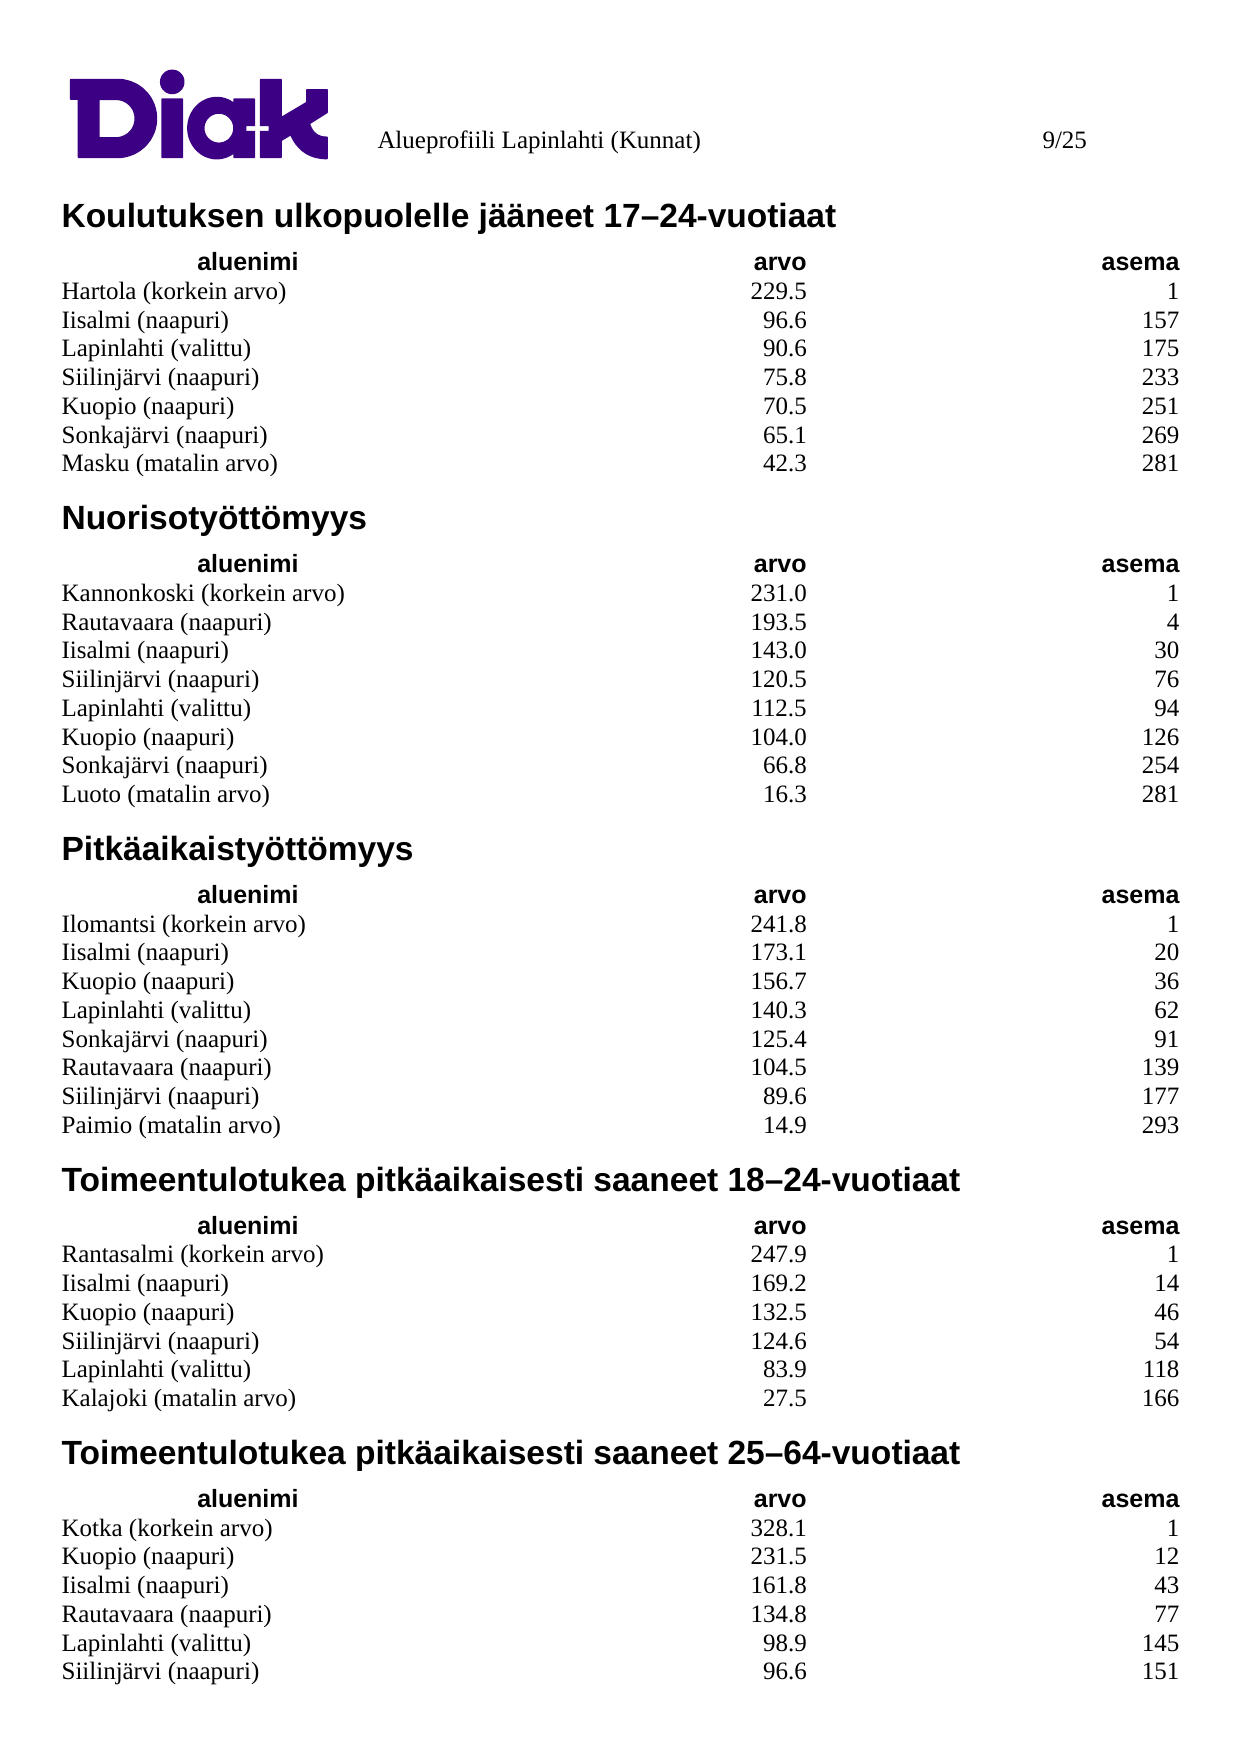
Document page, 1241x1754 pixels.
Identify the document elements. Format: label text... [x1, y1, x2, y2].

table_cell Lapinlahti (valittu) [61, 995, 434, 1024]
table_cell 1 [806, 578, 1179, 607]
table_cell 254 [806, 751, 1179, 779]
subtitle Koulutuksen ulkopuolelle jääneet 17–24-vuotiaat [61, 196, 1179, 235]
table_cell Iisalmi (naapuri) [61, 1268, 434, 1297]
table_cell 173.1 [434, 938, 806, 966]
table_header aluenimi [61, 880, 434, 909]
table_cell 62 [806, 995, 1179, 1024]
table_cell Lapinlahti (valittu) [61, 693, 434, 722]
table_cell 247.9 [434, 1240, 806, 1268]
table_cell Siilinjärvi (naapuri) [61, 1081, 434, 1110]
table_cell Siilinjärvi (naapuri) [61, 664, 434, 693]
table_cell 77 [806, 1599, 1179, 1628]
subtitle Toimeentulotukea pitkäaikaisesti saaneet 25–64-vuotiaat [61, 1433, 1179, 1471]
table_cell Iisalmi (naapuri) [61, 1570, 434, 1599]
table_cell 20 [806, 938, 1179, 966]
table_cell 124.6 [434, 1326, 806, 1354]
table_cell 143.0 [434, 636, 806, 664]
table_cell Kuopio (naapuri) [61, 391, 434, 420]
table_header arvo [434, 880, 806, 909]
table_cell 177 [806, 1081, 1179, 1110]
table_cell Masku (matalin arvo) [61, 449, 434, 477]
table_cell 94 [806, 693, 1179, 722]
table_cell 134.8 [434, 1599, 806, 1628]
table_cell 120.5 [434, 664, 806, 693]
table_cell Iisalmi (naapuri) [61, 636, 434, 664]
table_cell 14 [806, 1268, 1179, 1297]
table_cell 145 [806, 1628, 1179, 1656]
table_cell Rautavaara (naapuri) [61, 1599, 434, 1628]
table_cell 12 [806, 1541, 1179, 1570]
table_cell Luoto (matalin arvo) [61, 779, 434, 808]
table_cell Ilomantsi (korkein arvo) [61, 909, 434, 937]
table_cell 157 [806, 305, 1179, 333]
table_cell Siilinjärvi (naapuri) [61, 1326, 434, 1354]
table_cell Iisalmi (naapuri) [61, 305, 434, 333]
table_cell 126 [806, 722, 1179, 751]
table_cell 75.8 [434, 362, 806, 391]
table_header asema [806, 880, 1179, 909]
table_cell 70.5 [434, 391, 806, 420]
table_cell 66.8 [434, 751, 806, 779]
table_cell 46 [806, 1297, 1179, 1326]
table_header asema [806, 549, 1179, 578]
table_cell Kuopio (naapuri) [61, 1297, 434, 1326]
table_cell 1 [806, 276, 1179, 305]
table_cell 1 [806, 1513, 1179, 1541]
table_header aluenimi [61, 247, 434, 276]
table_cell 4 [806, 607, 1179, 636]
table_cell Sonkajärvi (naapuri) [61, 1024, 434, 1052]
table_cell 83.9 [434, 1355, 806, 1383]
table_cell 169.2 [434, 1268, 806, 1297]
table_cell Kotka (korkein arvo) [61, 1513, 434, 1541]
table_cell Sonkajärvi (naapuri) [61, 420, 434, 448]
table_cell 1 [806, 909, 1179, 937]
table_header asema [806, 247, 1179, 276]
table_cell 96.6 [434, 1656, 806, 1685]
table_cell 14.9 [434, 1110, 806, 1139]
table_cell 231.0 [434, 578, 806, 607]
table_header arvo [434, 1211, 806, 1239]
table_cell 139 [806, 1053, 1179, 1081]
table_cell Rantasalmi (korkein arvo) [61, 1240, 434, 1268]
table_cell 54 [806, 1326, 1179, 1354]
table_cell 281 [806, 449, 1179, 477]
table_cell 98.9 [434, 1628, 806, 1656]
table_cell 43 [806, 1570, 1179, 1599]
table_cell Lapinlahti (valittu) [61, 334, 434, 362]
table_cell Sonkajärvi (naapuri) [61, 751, 434, 779]
table_cell 91 [806, 1024, 1179, 1052]
table_cell 104.5 [434, 1053, 806, 1081]
table_cell 132.5 [434, 1297, 806, 1326]
table_header asema [806, 1211, 1179, 1239]
table_cell 175 [806, 334, 1179, 362]
table_cell 118 [806, 1355, 1179, 1383]
table_cell Siilinjärvi (naapuri) [61, 362, 434, 391]
table_cell 140.3 [434, 995, 806, 1024]
table_cell 112.5 [434, 693, 806, 722]
table_cell 125.4 [434, 1024, 806, 1052]
table_cell 104.0 [434, 722, 806, 751]
table_cell 151 [806, 1656, 1179, 1685]
table_header arvo [434, 549, 806, 578]
table_cell Lapinlahti (valittu) [61, 1355, 434, 1383]
table_cell 193.5 [434, 607, 806, 636]
table_cell Rautavaara (naapuri) [61, 607, 434, 636]
table_cell 27.5 [434, 1383, 806, 1412]
subtitle Nuorisotyöttömyys [61, 498, 1179, 537]
table_header asema [806, 1484, 1179, 1513]
table_cell Iisalmi (naapuri) [61, 938, 434, 966]
table_cell 166 [806, 1383, 1179, 1412]
table_header aluenimi [61, 1484, 434, 1513]
table_cell 30 [806, 636, 1179, 664]
subtitle Toimeentulotukea pitkäaikaisesti saaneet 18–24-vuotiaat [61, 1159, 1179, 1198]
table_cell 156.7 [434, 966, 806, 995]
table_cell 328.1 [434, 1513, 806, 1541]
subtitle Pitkäaikaistyöttömyys [61, 829, 1179, 867]
table_cell 231.5 [434, 1541, 806, 1570]
table_cell 1 [806, 1240, 1179, 1268]
table_cell Kuopio (naapuri) [61, 966, 434, 995]
table_cell 16.3 [434, 779, 806, 808]
table_cell Hartola (korkein arvo) [61, 276, 434, 305]
table_cell 229.5 [434, 276, 806, 305]
table_cell Paimio (matalin arvo) [61, 1110, 434, 1139]
table_header aluenimi [61, 1211, 434, 1239]
table_cell 269 [806, 420, 1179, 448]
table_cell Siilinjärvi (naapuri) [61, 1656, 434, 1685]
table_cell Kuopio (naapuri) [61, 1541, 434, 1570]
table_cell 76 [806, 664, 1179, 693]
table_cell 281 [806, 779, 1179, 808]
table_header aluenimi [61, 549, 434, 578]
table_cell Rautavaara (naapuri) [61, 1053, 434, 1081]
table_header arvo [434, 1484, 806, 1513]
table_header arvo [434, 247, 806, 276]
table_cell Lapinlahti (valittu) [61, 1628, 434, 1656]
table_cell 233 [806, 362, 1179, 391]
table_cell 90.6 [434, 334, 806, 362]
table_cell 36 [806, 966, 1179, 995]
table_cell 89.6 [434, 1081, 806, 1110]
table_cell 161.8 [434, 1570, 806, 1599]
table_cell 42.3 [434, 449, 806, 477]
table_cell 251 [806, 391, 1179, 420]
table_cell 65.1 [434, 420, 806, 448]
table_cell Kalajoki (matalin arvo) [61, 1383, 434, 1412]
table_cell 293 [806, 1110, 1179, 1139]
table_cell 241.8 [434, 909, 806, 937]
table_cell Kannonkoski (korkein arvo) [61, 578, 434, 607]
table_cell Kuopio (naapuri) [61, 722, 434, 751]
table_cell 96.6 [434, 305, 806, 333]
